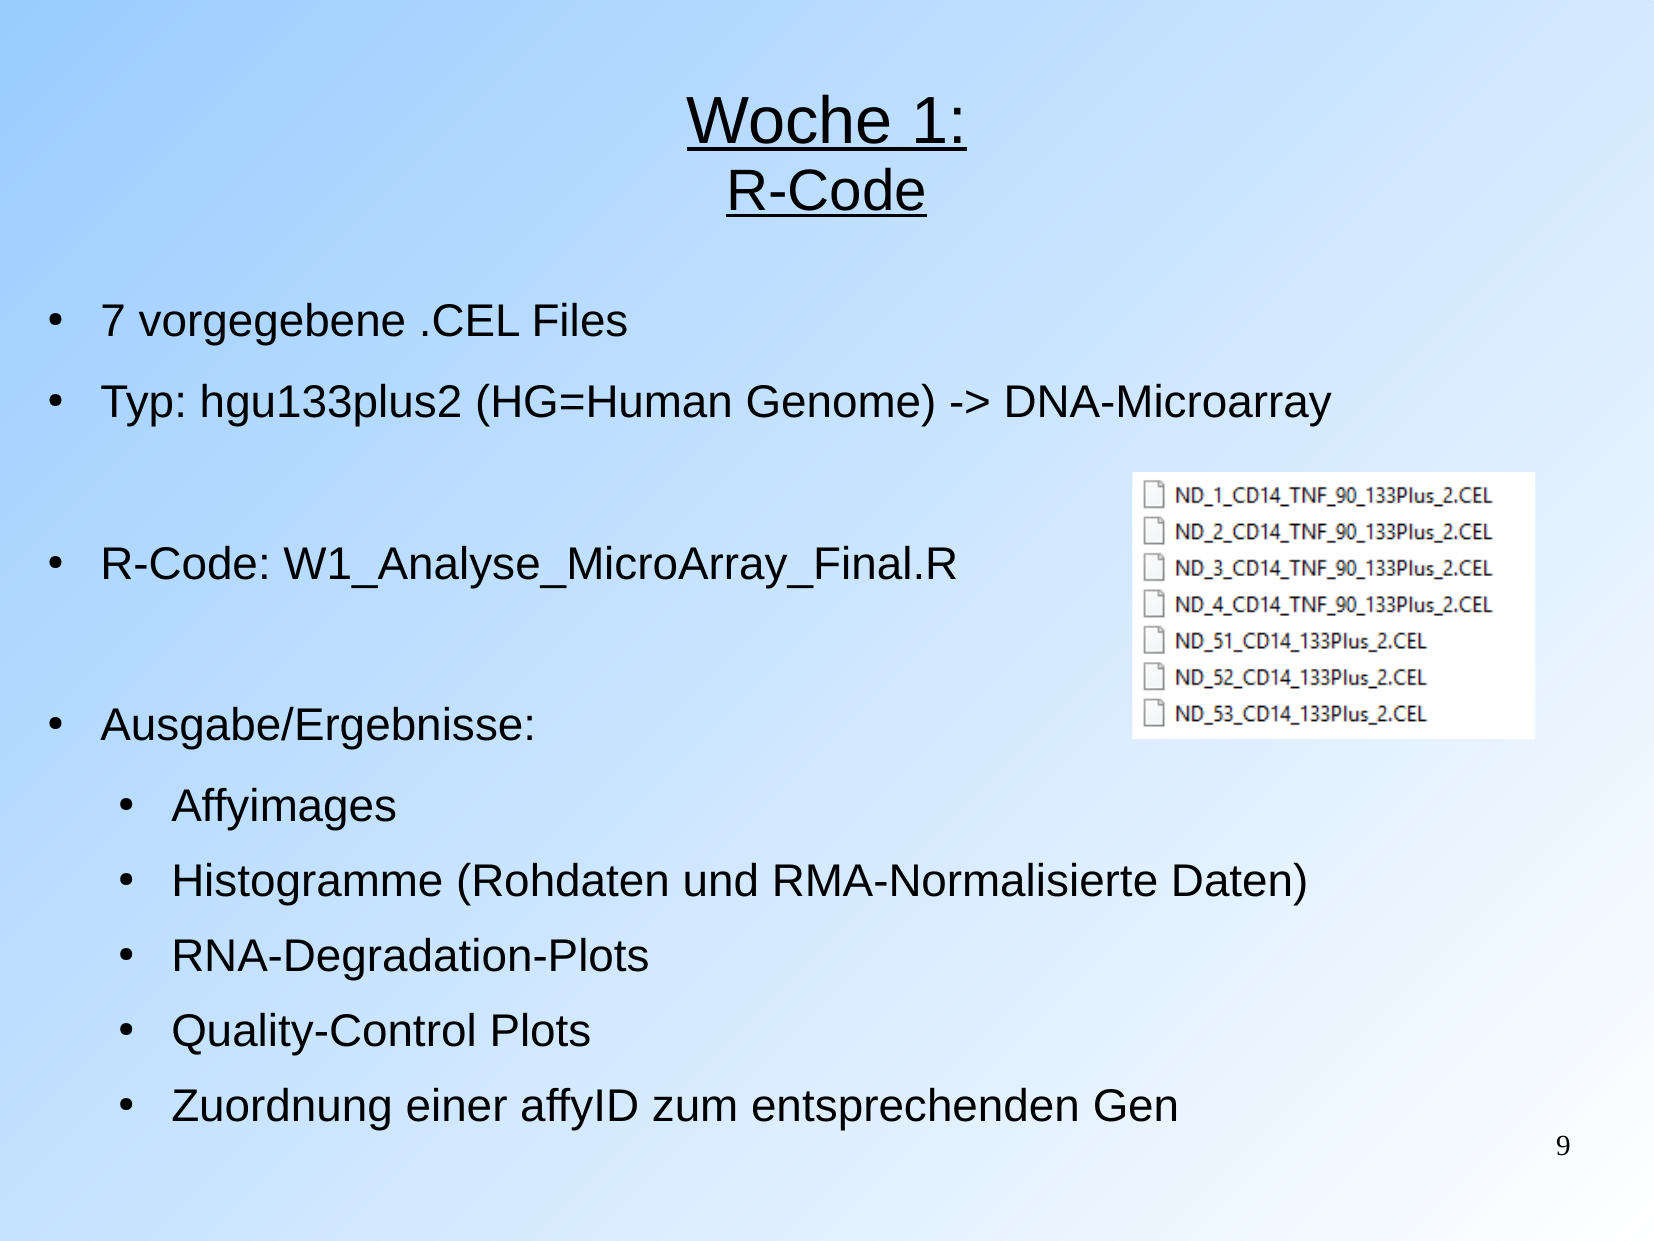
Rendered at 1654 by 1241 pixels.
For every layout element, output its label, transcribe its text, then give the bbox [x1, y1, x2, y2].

picture [1132, 472, 1536, 739]
list 7 vorgegebene .CEL Files Typ: hgu133plus2 (HG=Human Genome) -> DNA-Microarray R-Code: W1_Analyse_MicroArray_Final.R Ausgabe/Ergebnisse: Affyimages Histogramme (Rohdaten und RMA-Normalisierte Daten) RNA-Degradation-Plots Quality-Control Plots Zuordnung einer affyID zum entsprechenden Gen [29, 295, 1654, 1241]
title Woche 1: R-Code [82, 49, 1571, 257]
